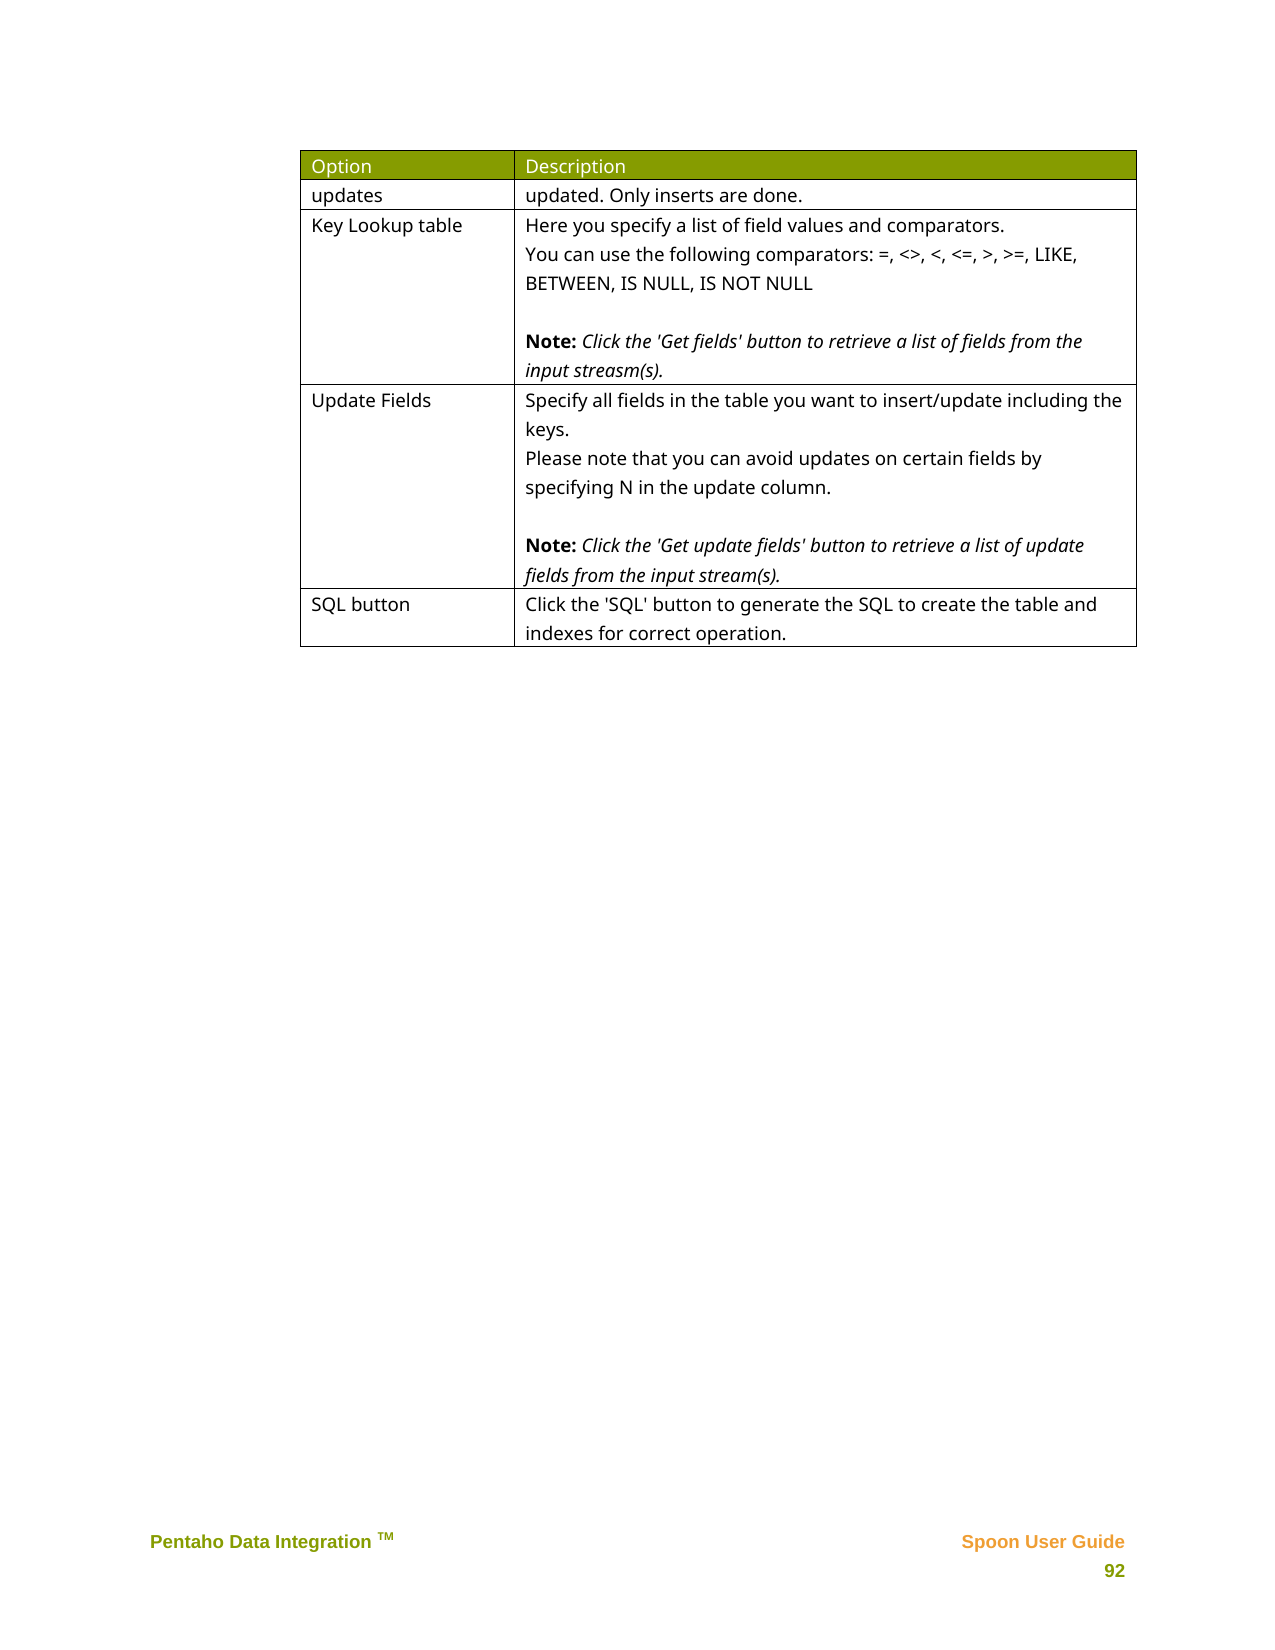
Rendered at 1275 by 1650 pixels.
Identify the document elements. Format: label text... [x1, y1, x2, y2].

table_cell updated. Only inserts are done. [515, 180, 1136, 208]
table_cell Click the 'SQL' button to generate the SQL to create the table and indexes for correct operation. [515, 589, 1136, 646]
table_cell Key Lookup table [301, 210, 514, 384]
table_header Description [515, 151, 1136, 179]
table_cell updates [301, 180, 514, 208]
table_cell Here you specify a list of field values and comparators. You can use the following comparators: =, <>, <, <=, >, >=, LIKE, BETWEEN, IS NULL, IS NOT NULL Note: Click the 'Get fields' button to retrieve a list of fields from the input streasm(s). [515, 210, 1136, 384]
table_cell Update Fields [301, 385, 514, 588]
table_cell SQL button [301, 589, 514, 646]
table_cell Specify all fields in the table you want to insert/update including the keys. Please note that you can avoid updates on certain fields by specifying N in the update column. Note: Click the 'Get update fields' button to retrieve a list of update fields from the input stream(s). [515, 385, 1136, 588]
table_header Option [301, 151, 514, 179]
